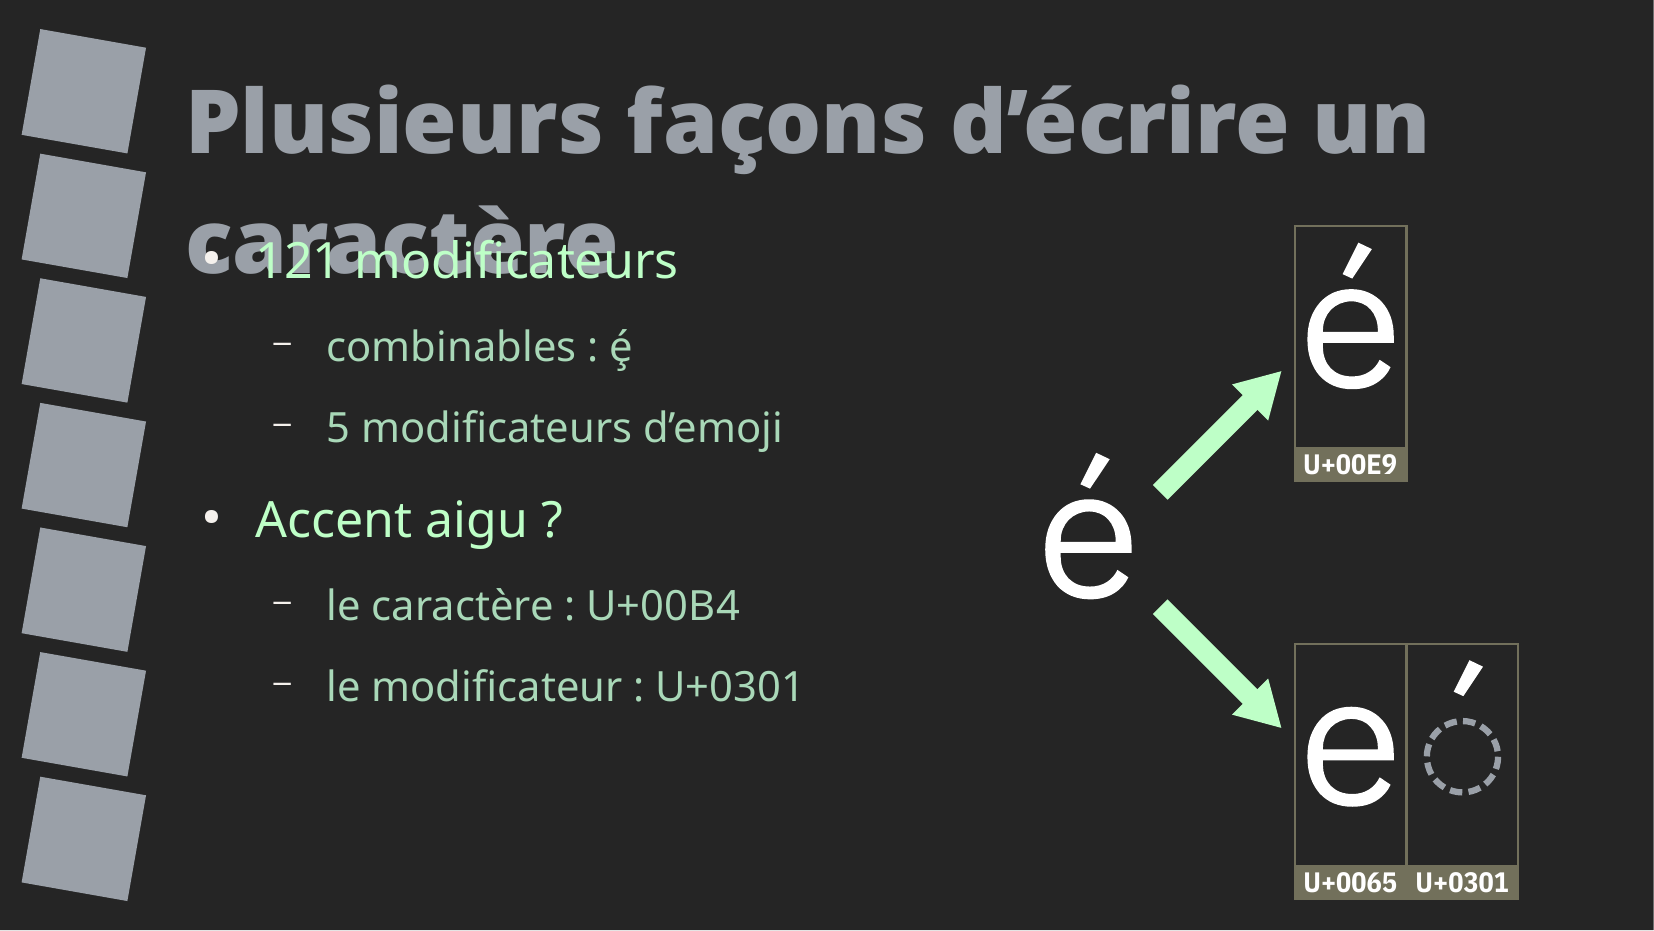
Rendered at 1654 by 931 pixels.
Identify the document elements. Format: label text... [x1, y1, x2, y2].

picture [1045, 225, 1520, 901]
title Plusieurs façons d’écrire un caractère [184, 59, 1654, 154]
list 121 modificateurs combinables : ȩ́ 5 modificateurs d’emoji Accent aigu ? le caractère : U+00B4 le modificateur : U+0301 [184, 225, 893, 901]
